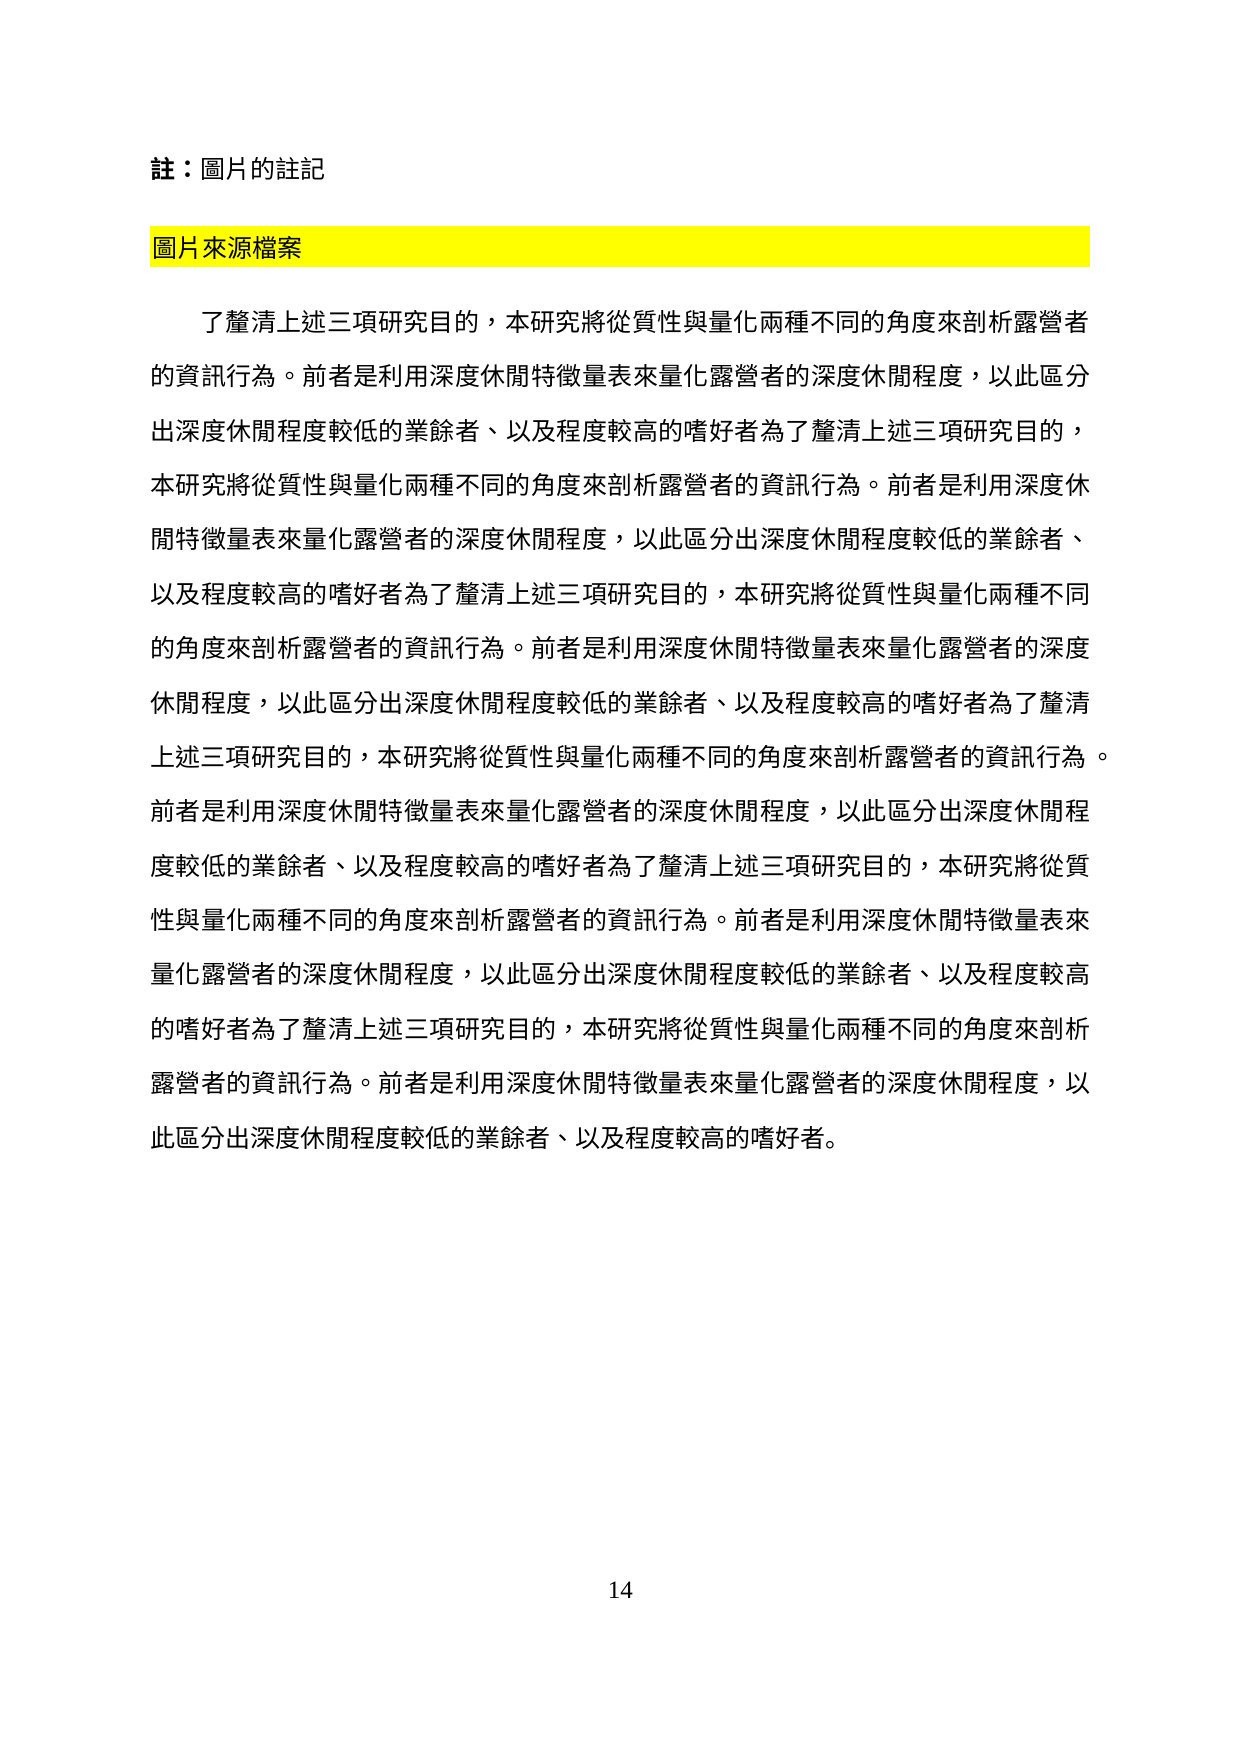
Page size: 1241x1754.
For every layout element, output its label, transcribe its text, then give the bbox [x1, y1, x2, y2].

text 圖片來源檔案 [150, 226, 1090, 267]
text 註：圖片的註記 [150, 150, 1090, 186]
text 了釐清上述三項研究目的，本研究將從質性與量化兩種不同的角度來剖析露營者的資訊行為。前者是利用深度休閒特徵量表來量化露營者的深度休閒程度，以此區分出深度休閒程度較低的業餘者、以及程度較高的嗜好者為了釐清上述三項研究目的，本研究將從質性與量化兩種不同的角度來剖析露營者的資訊行為。前者是利用深度休閒特徵量表來量化露營者的深度休閒程度，以此區分出深度休閒程度較低的業餘者、以及程度較高的嗜好者為了釐清上述三項研究目的，本研究將從質性與量化兩種不同的角度來剖析露營者的資訊行為。前者是利用深度休閒特徵量表來量化露營者的深度休閒程度，以此區分出深度休閒程度較低的業餘者、以及程度較高的嗜好者為了釐清上述三項研究目的，本研究將從質性與量化兩種不同的角度來剖析露營者的資訊行為。前者是利用深度休閒特徵量表來量化露營者的深度休閒程度，以此區分出深度休閒程度較低的業餘者、以及程度較高的嗜好者為了釐清上述三項研究目的，本研究將從質性與量化兩種不同的角度來剖析露營者的資訊行為。前者是利用深度休閒特徵量表來量化露營者的深度休閒程度，以此區分出深度休閒程度較低的業餘者、以及程度較高的嗜好者為了釐清上述三項研究目的，本研究將從質性與量化兩種不同的角度來剖析露營者的資訊行為。前者是利用深度休閒特徵量表來量化露營者的深度休閒程度，以此區分出深度休閒程度較低的業餘者、以及程度較高的嗜好者。 [150, 302, 1090, 1154]
